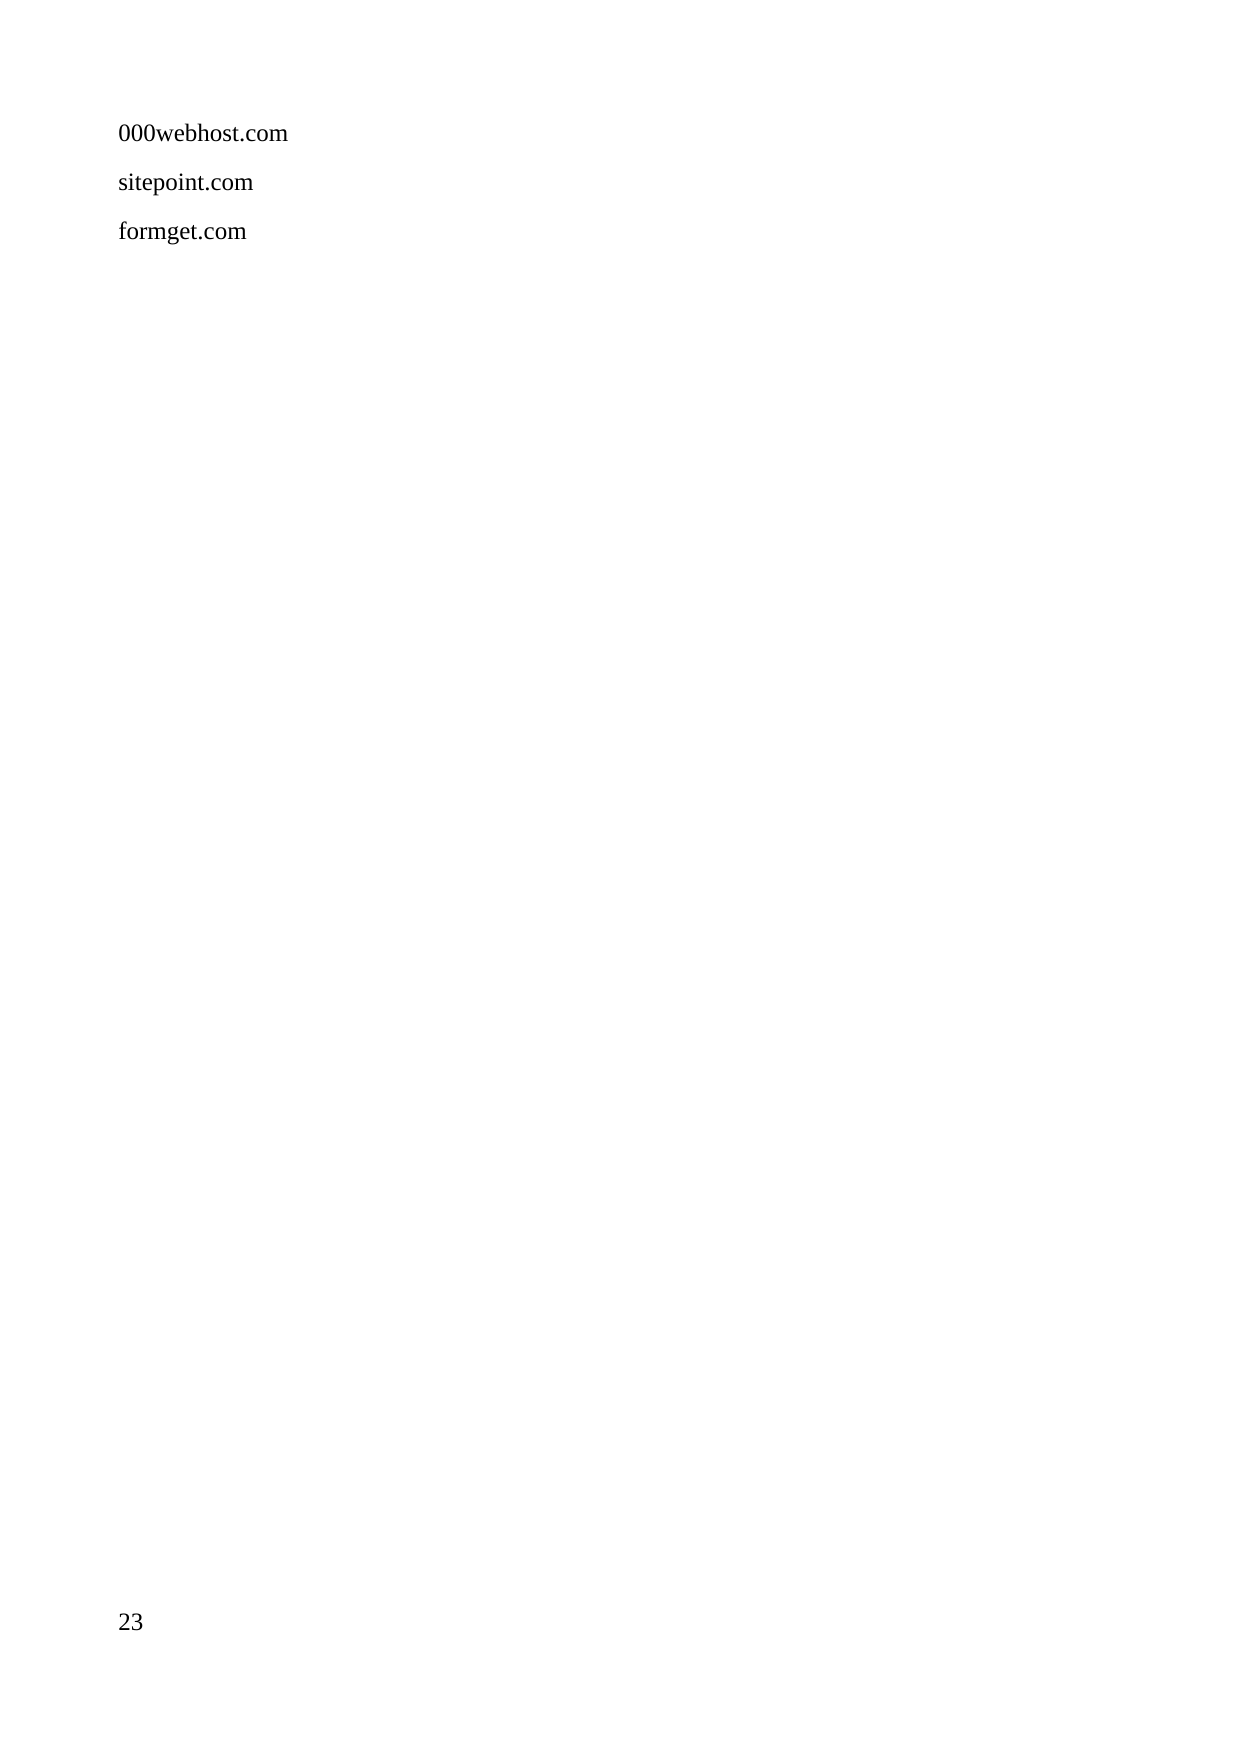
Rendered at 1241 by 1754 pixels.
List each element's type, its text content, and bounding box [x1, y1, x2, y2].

text formget.com [118, 216, 1122, 245]
text 000webhost.com [118, 118, 1122, 147]
text sitepoint.com [118, 167, 1122, 196]
